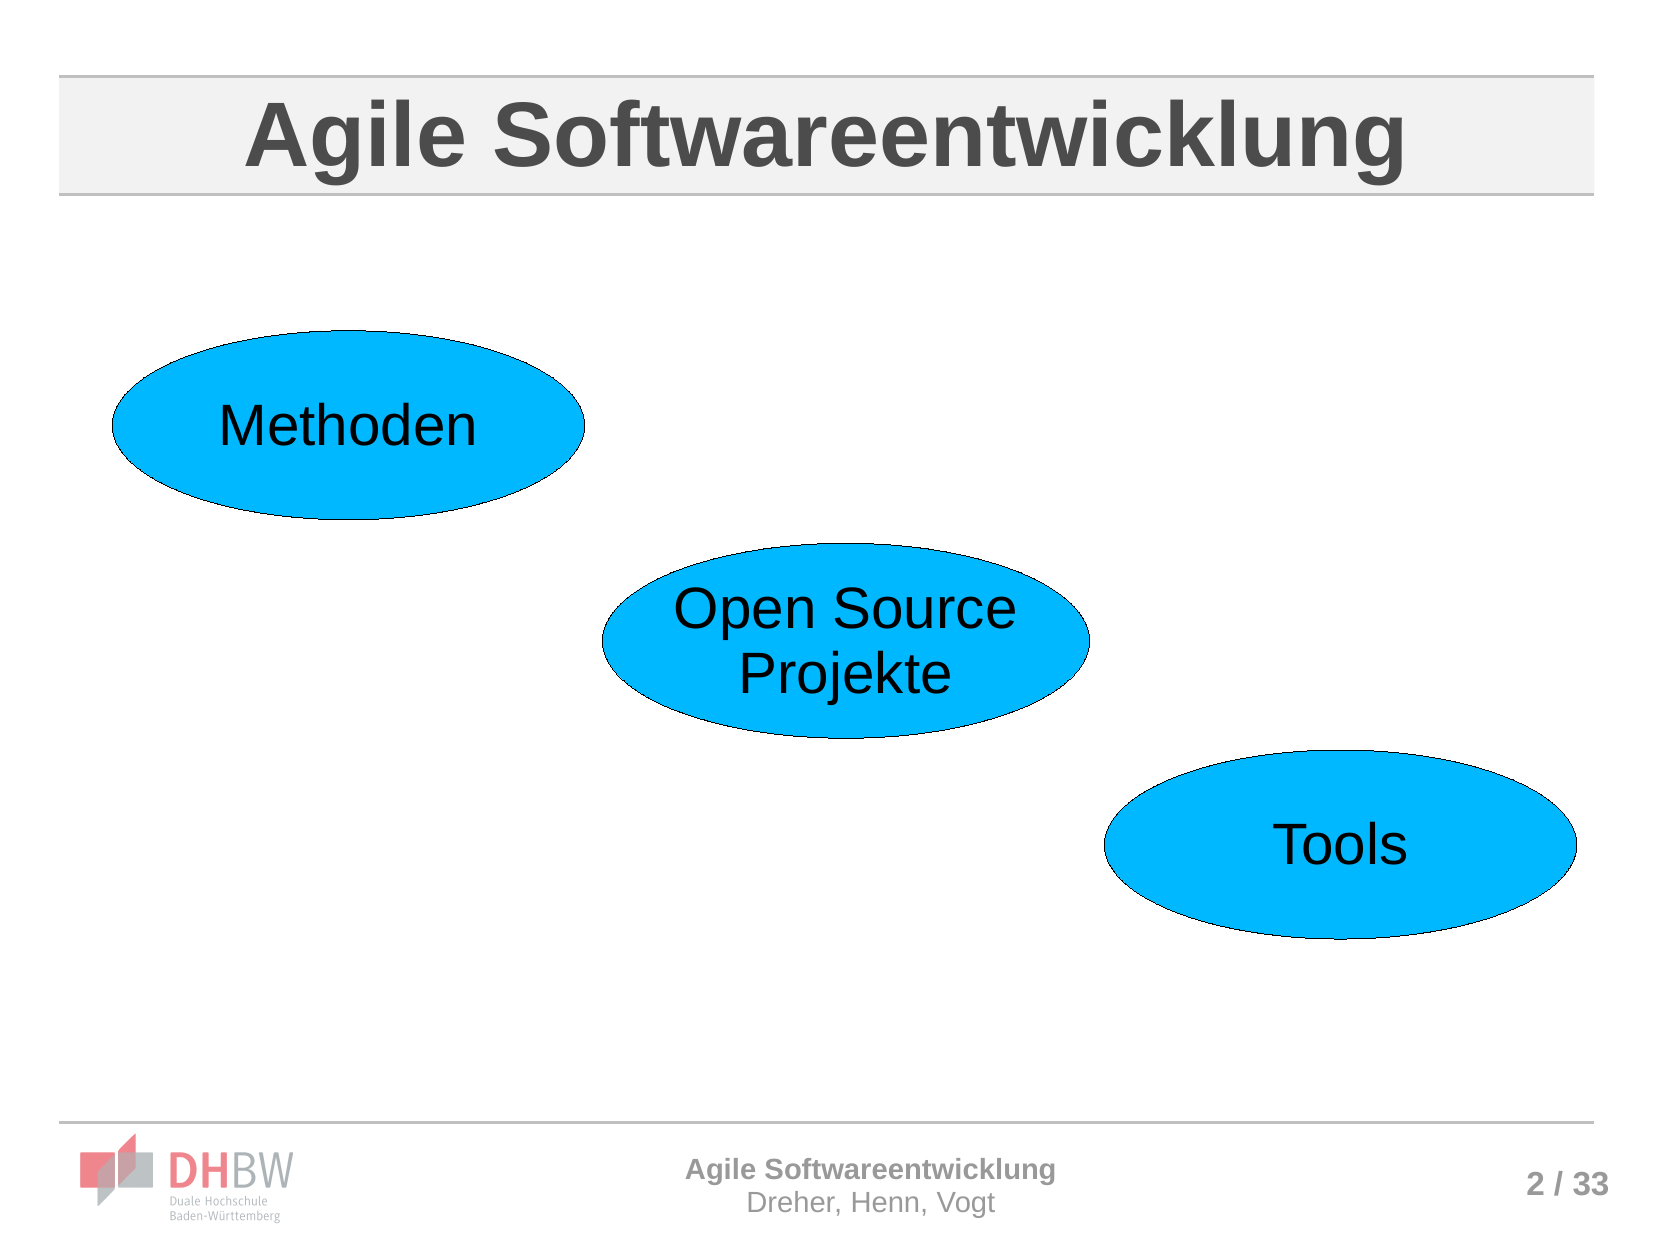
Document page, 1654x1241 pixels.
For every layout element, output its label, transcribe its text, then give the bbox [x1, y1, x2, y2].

picture [78, 1133, 296, 1225]
text_box Methoden [112, 330, 585, 520]
text_box Tools [1104, 750, 1577, 940]
title Agile Softwareentwicklung [82, 31, 1571, 239]
text_box Open Source Projekte [602, 543, 1090, 739]
